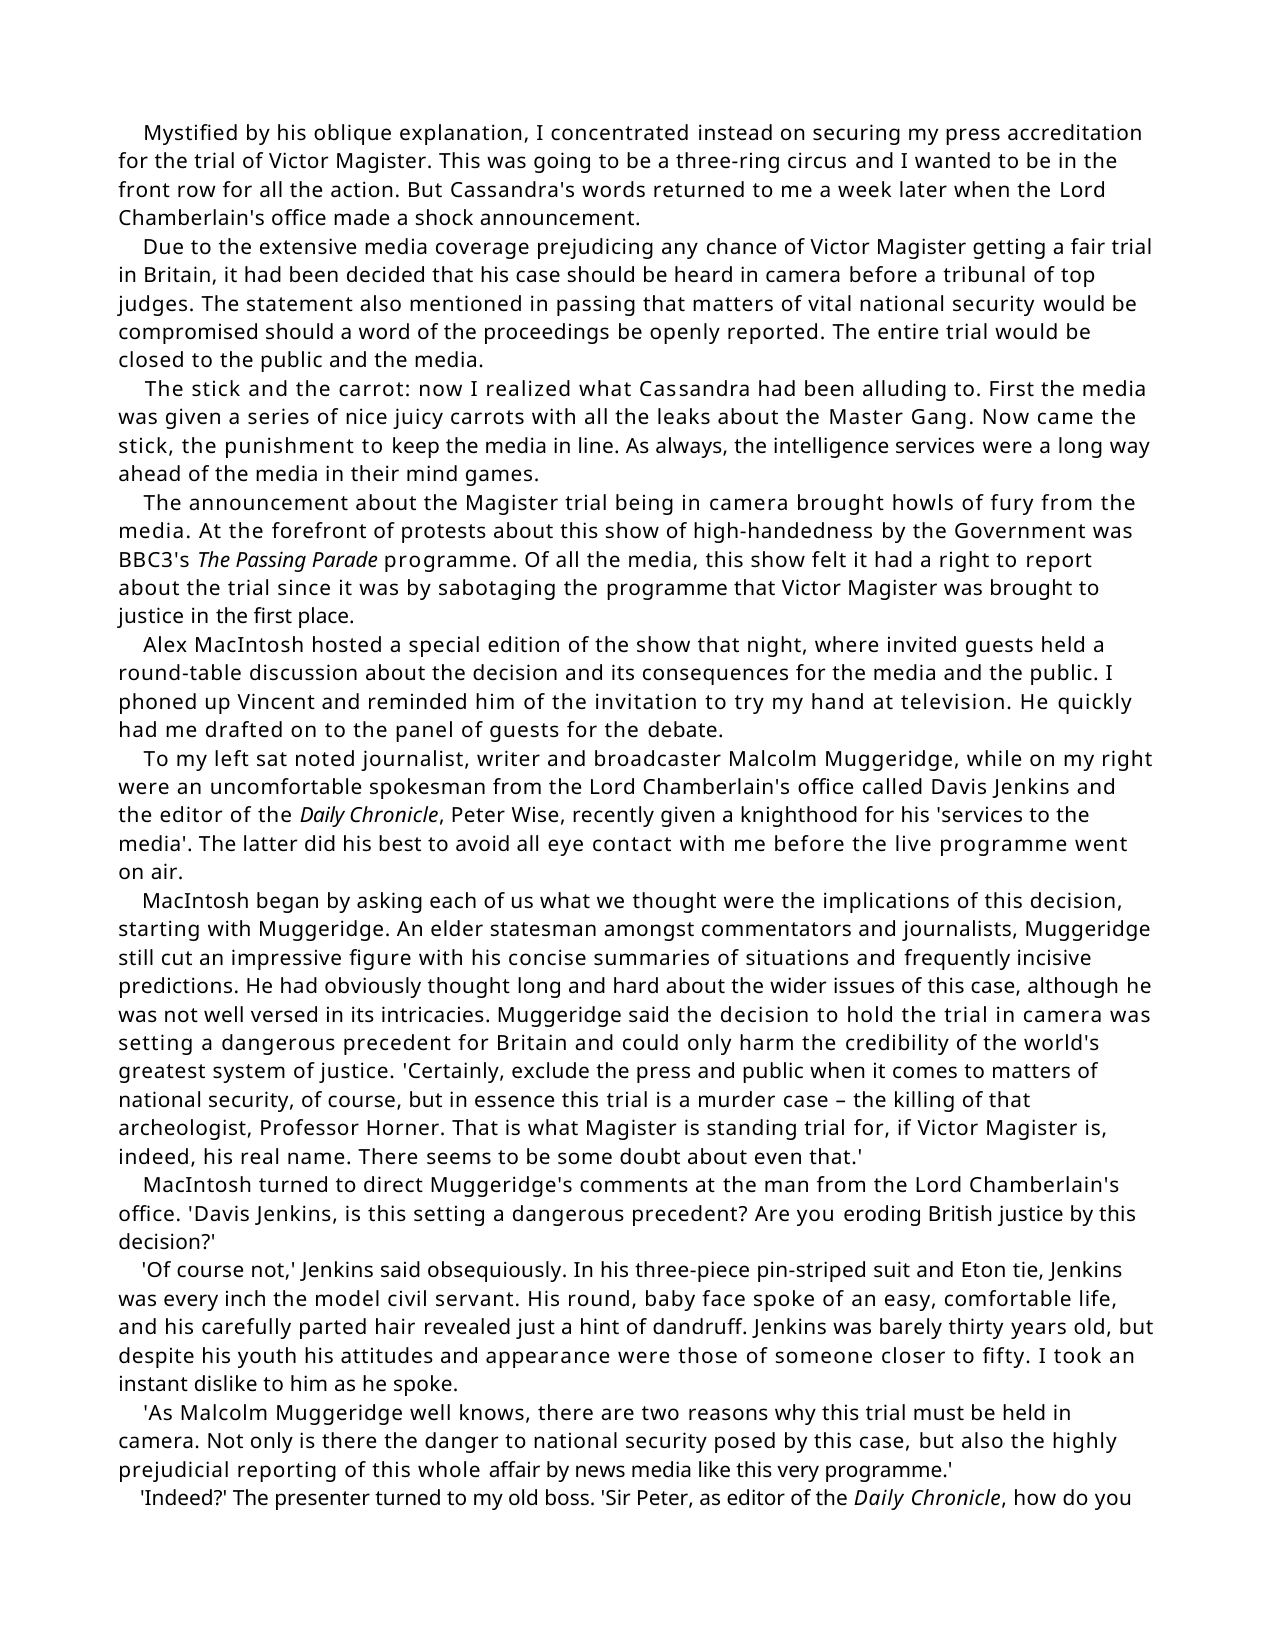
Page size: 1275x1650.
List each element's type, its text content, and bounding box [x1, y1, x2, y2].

text Due to the extensive media coverage prejudicing any chance of Victor Magister getting a fair trial in Britain, it had been decided that his case should be heard in camera before a tribunal of top judges. The statement also mentioned in passing that matters of vital national security would be compromised should a word of the proceedings be openly reported. The entire trial would be closed to the public and the media. [118, 232, 1157, 374]
text To my left sat noted journalist, writer and broadcaster Malcolm Muggeridge, while on my right were an uncomfortable spokesman from the Lord Chamberlain's office called Davis Jenkins and the editor of the Daily Chronicle, Peter Wise, recently given a knighthood for his 'services to the media'. The latter did his best to avoid all eye contact with me before the live programme went on air. [118, 744, 1157, 886]
text 'As Malcolm Muggeridge well knows, there are two reasons why this trial must be held in camera. Not only is there the danger to national security posed by this case, but also the highly prejudicial reporting of this whole affair by news media like this very programme.' [118, 1398, 1157, 1483]
text 'Of course not,' Jenkins said obsequiously. In his three-piece pin-striped suit and Eton tie, Jenkins was every inch the model civil servant. His round, baby face spoke of an easy, comfortable life, and his carefully parted hair revealed just a hint of dandruff. Jenkins was barely thirty years old, but despite his youth his attitudes and appearance were those of someone closer to fifty. I took an instant dislike to him as he spoke. [118, 1256, 1157, 1398]
text The stick and the carrot: now I realized what Cassandra had been alluding to. First the media was given a series of nice juicy carrots with all the leaks about the Master Gang. Now came the stick, the punishment to keep the media in line. As always, the intelligence services were a long way ahead of the media in their mind games. [118, 374, 1157, 488]
text The announcement about the Magister trial being in camera brought howls of fury from the media. At the forefront of protests about this show of high-handedness by the Government was BBC3's The Passing Parade programme. Of all the media, this show felt it had a right to report about the trial since it was by sabotaging the programme that Victor Magister was brought to justice in the first place. [118, 488, 1157, 630]
text Alex MacIntosh hosted a special edition of the show that night, where invited guests held a round-table discussion about the decision and its consequences for the media and the public. I phoned up Vincent and reminded him of the invitation to try my hand at television. He quickly had me drafted on to the panel of guests for the debate. [118, 630, 1157, 744]
text 'Indeed?' The presenter turned to my old boss. 'Sir Peter, as editor of the Daily Chronicle, how do you [118, 1483, 1157, 1512]
text MacIntosh turned to direct Muggeridge's comments at the man from the Lord Chamberlain's office. 'Davis Jenkins, is this setting a dangerous precedent? Are you eroding British justice by this decision?' [118, 1170, 1157, 1256]
text MacIntosh began by asking each of us what we thought were the implications of this decision, starting with Muggeridge. An elder statesman amongst commentators and journalists, Muggeridge still cut an impressive figure with his concise summaries of situations and frequently incisive predictions. He had obviously thought long and hard about the wider issues of this case, although he was not well versed in its intricacies. Muggeridge said the decision to hold the trial in camera was setting a dangerous precedent for Britain and could only harm the credibility of the world's greatest system of justice. 'Certainly, exclude the press and public when it comes to matters of national security, of course, but in essence this trial is a murder case – the killing of that archeologist, Professor Horner. That is what Magister is standing trial for, if Victor Magister is, indeed, his real name. There seems to be some doubt about even that.' [118, 886, 1157, 1170]
text Mystified by his oblique explanation, I concentrated instead on securing my press accreditation for the trial of Victor Magister. This was going to be a three-ring circus and I wanted to be in the front row for all the action. But Cassandra's words returned to me a week later when the Lord Chamberlain's office made a shock announcement. [118, 118, 1157, 232]
